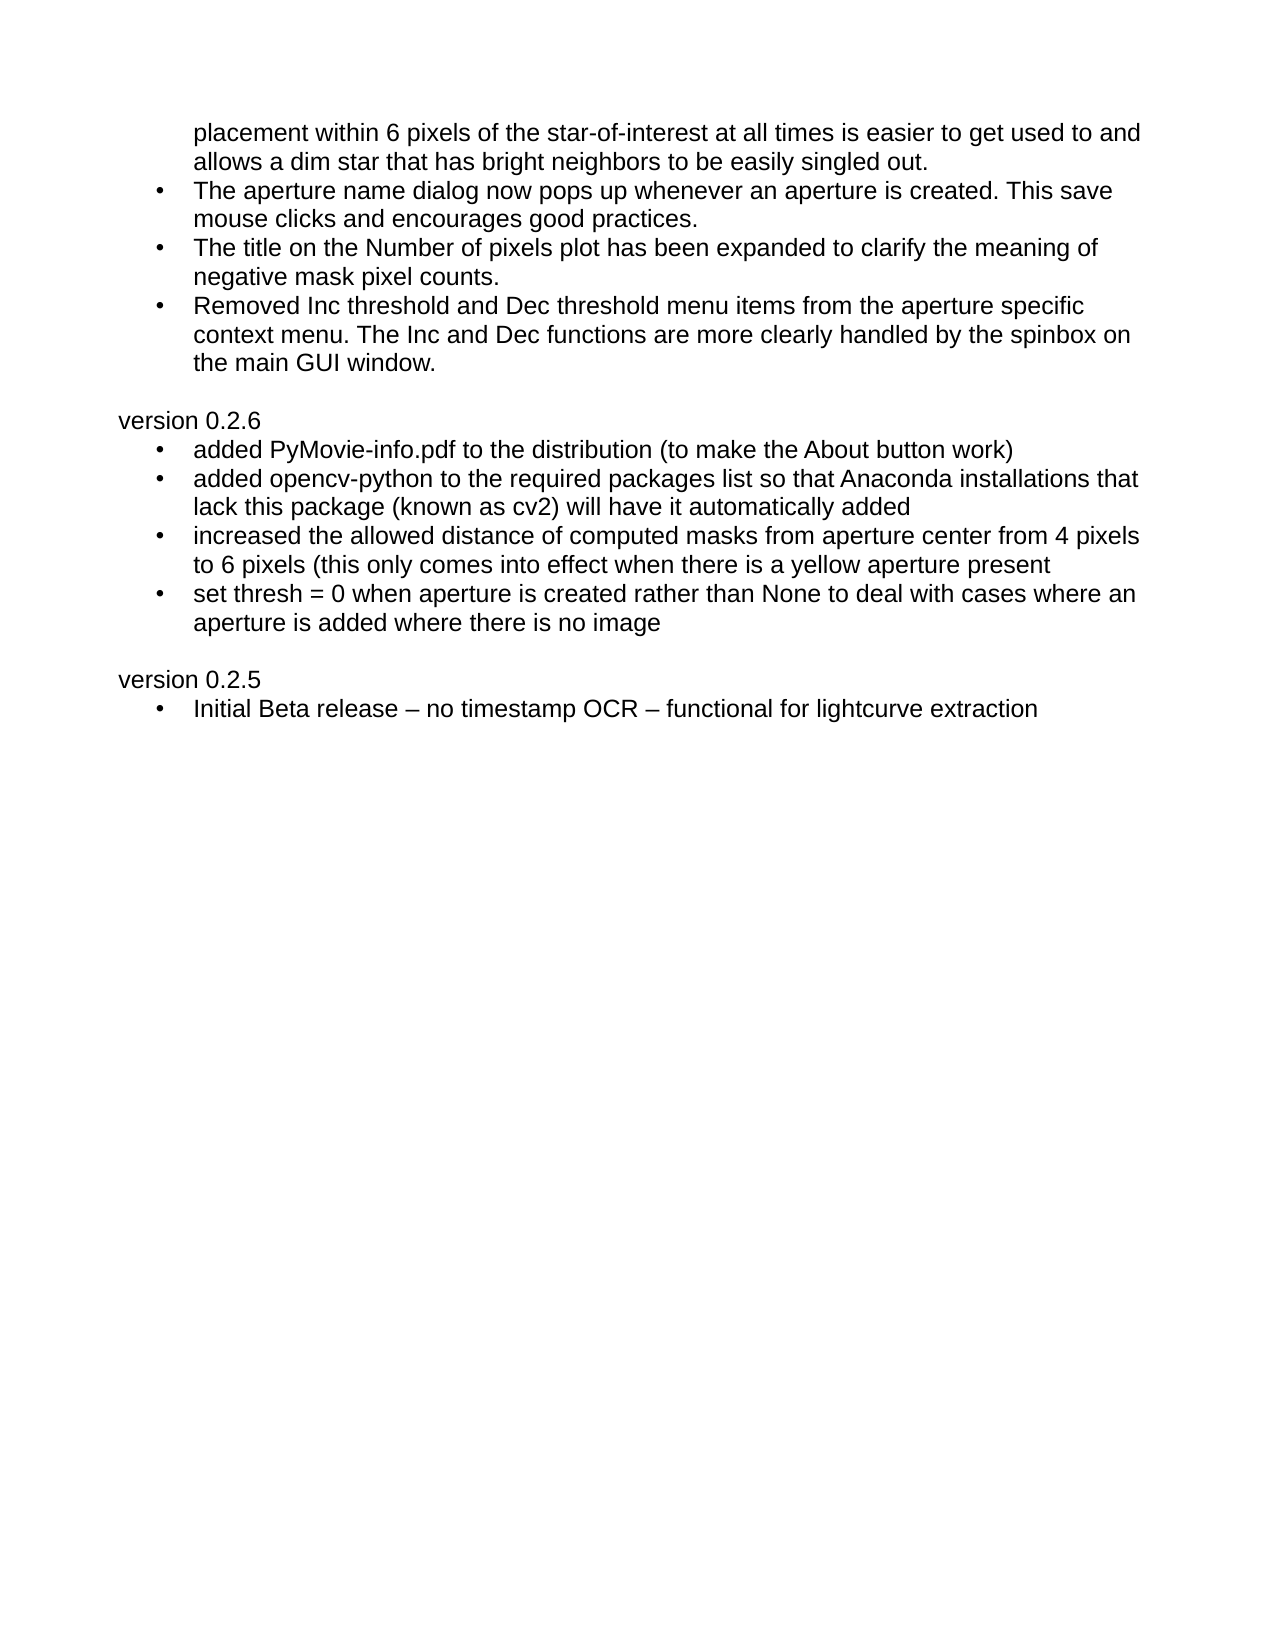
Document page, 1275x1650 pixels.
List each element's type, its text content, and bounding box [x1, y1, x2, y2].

text version 0.2.5 [118, 665, 1157, 694]
list The aperture name dialog now pops up whenever an aperture is created. This save mouse clicks and encourages good practices. [156, 176, 1157, 233]
list The title on the Number of pixels plot has been expanded to clarify the meaning of negative mask pixel counts. [156, 233, 1157, 291]
list Removed Inc threshold and Dec threshold menu items from the aperture specific context menu. The Inc and Dec functions are more clearly handled by the spinbox on the main GUI window. [156, 291, 1157, 406]
list added PyMovie-info.pdf to the distribution (to make the About button work) [156, 435, 1157, 463]
text version 0.2.6 [118, 406, 1157, 435]
list Initial Beta release – no timestamp OCR – functional for lightcurve extraction [156, 694, 1157, 723]
list added opencv-python to the required packages list so that Anaconda installations that lack this package (known as cv2) will have it automatically added [156, 463, 1157, 521]
list placement within 6 pixels of the star-of-interest at all times is easier to get used to and allows a dim star that has bright neighbors to be easily singled out. [156, 118, 1157, 176]
list increased the allowed distance of computed masks from aperture center from 4 pixels to 6 pixels (this only comes into effect when there is a yellow aperture present [156, 521, 1157, 579]
list set thresh = 0 when aperture is created rather than None to deal with cases where an aperture is added where there is no image [156, 579, 1157, 665]
